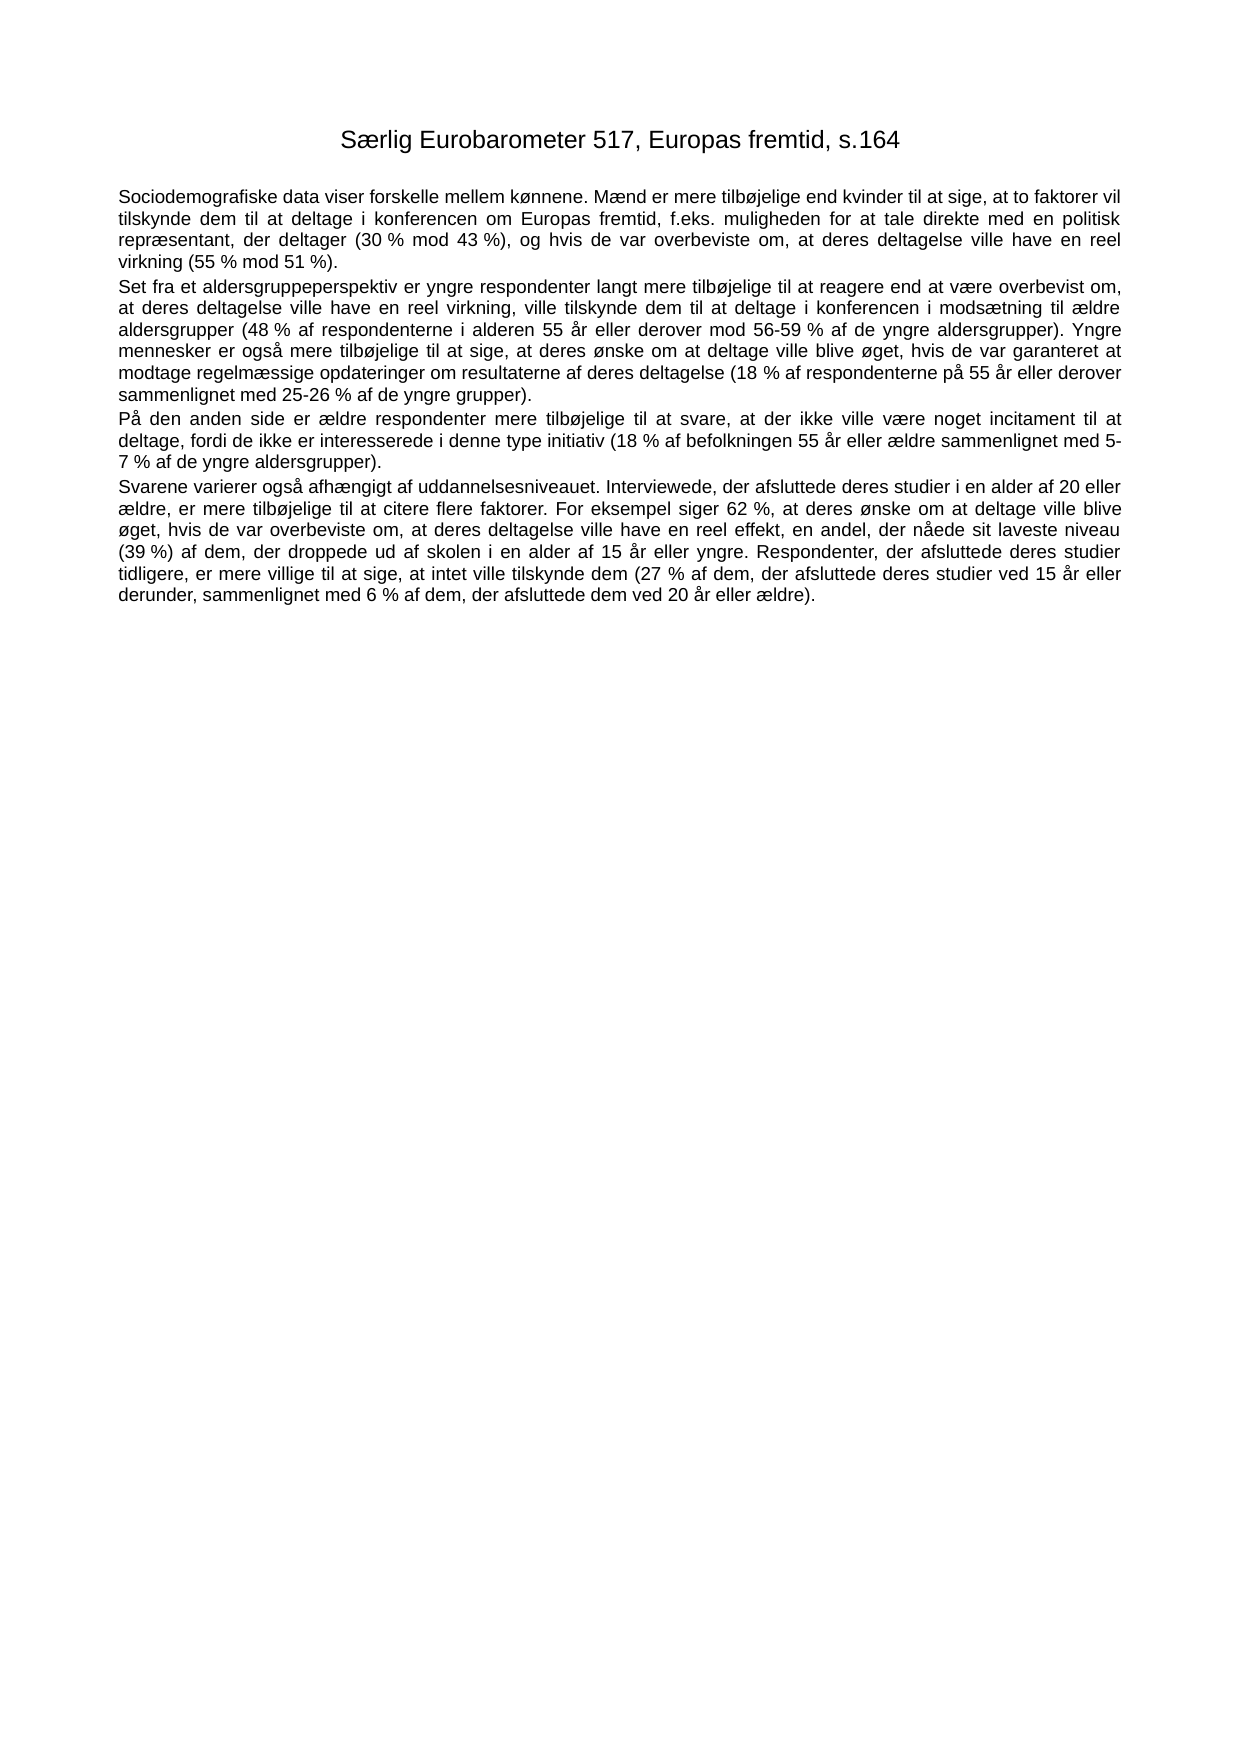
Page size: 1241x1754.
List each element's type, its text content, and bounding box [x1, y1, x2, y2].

text Svarene varierer også afhængigt af uddannelsesniveauet. Interviewede, der afsluttede deres studier i en alder af 20 eller ældre, er mere tilbøjelige til at citere flere faktorer. For eksempel siger 62 %, at deres ønske om at deltage ville blive øget, hvis de var overbeviste om, at deres deltagelse ville have en reel effekt, en andel, der nåede sit laveste niveau (39 %) af dem, der droppede ud af skolen i en alder af 15 år eller yngre. Respondenter, der afsluttede deres studier tidligere, er mere villige til at sige, at intet ville tilskynde dem (27 % af dem, der afsluttede deres studier ved 15 år eller derunder, sammenlignet med 6 % af dem, der afsluttede dem ved 20 år eller ældre). [118, 476, 1122, 605]
text Set fra et aldersgruppeperspektiv er yngre respondenter langt mere tilbøjelige til at reagere end at være overbevist om, at deres deltagelse ville have en reel virkning, ville tilskynde dem til at deltage i konferencen i modsætning til ældre aldersgrupper (48 % af respondenterne i alderen 55 år eller derover mod 56-59 % af de yngre aldersgrupper). Yngre mennesker er også mere tilbøjelige til at sige, at deres ønske om at deltage ville blive øget, hvis de var garanteret at modtage regelmæssige opdateringer om resultaterne af deres deltagelse (18 % af respondenterne på 55 år eller derover sammenlignet med 25-26 % af de yngre grupper). [118, 276, 1122, 405]
text På den anden side er ældre respondenter mere tilbøjelige til at svare, at der ikke ville være noget incitament til at deltage, fordi de ikke er interesserede i denne type initiativ (18 % af befolkningen 55 år eller ældre sammenlignet med 5-7 % af de yngre aldersgrupper). [118, 408, 1122, 473]
text Sociodemografiske data viser forskelle mellem kønnene. Mænd er mere tilbøjelige end kvinder til at sige, at to faktorer vil tilskynde dem til at deltage i konferencen om Europas fremtid, f.eks. muligheden for at tale direkte med en politisk repræsentant, der deltager (30 % mod 43 %), og hvis de var overbeviste om, at deres deltagelse ville have en reel virkning (55 % mod 51 %). [118, 186, 1122, 272]
